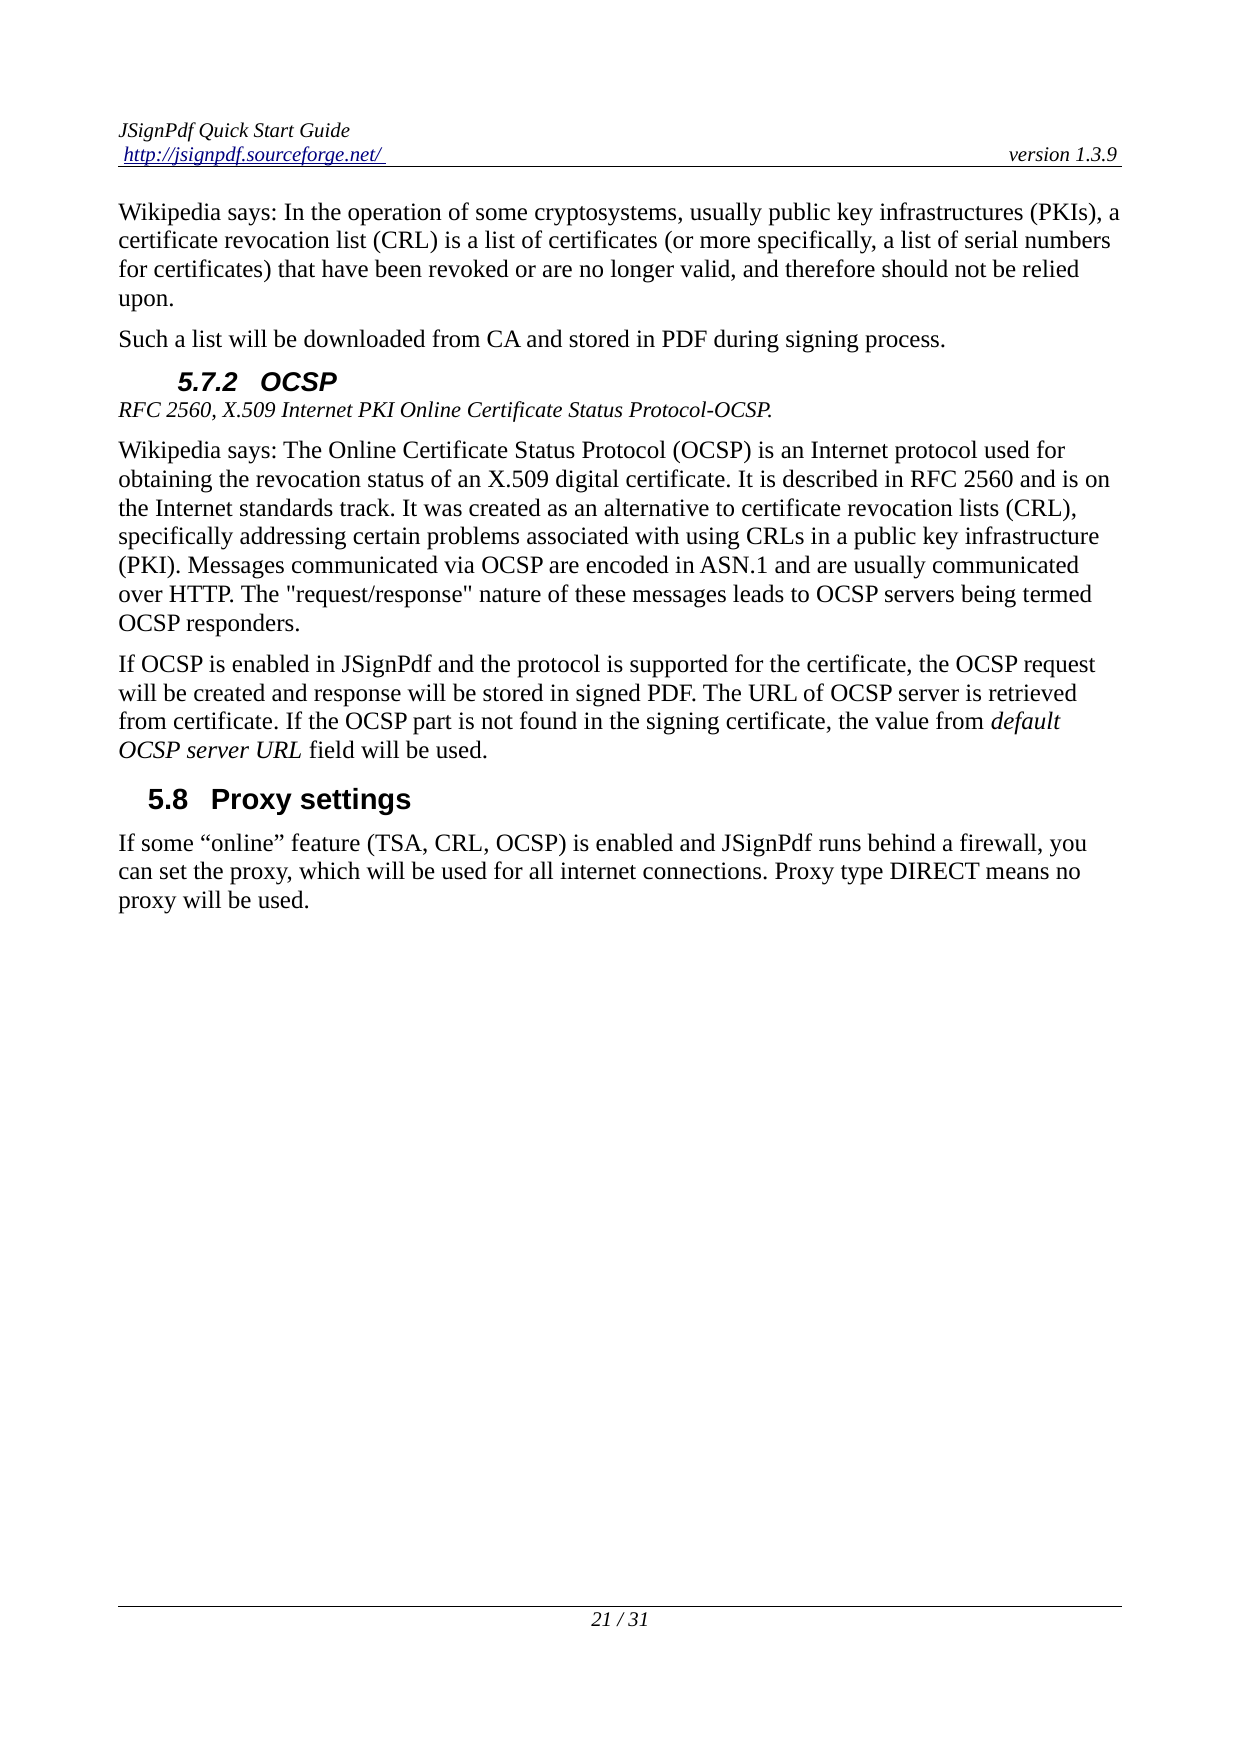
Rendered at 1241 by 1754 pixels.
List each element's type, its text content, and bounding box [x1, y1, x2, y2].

subtitle Proxy settings [148, 782, 1116, 816]
text RFC 2560, X.509 Internet PKI Online Certificate Status Protocol-OCSP. [118, 397, 1122, 423]
text Wikipedia says: In the operation of some cryptosystems, usually public key infrastructures (PKIs), a certificate revocation list (CRL) is a list of certificates (or more specifically, a list of serial numbers for certificates) that have been revoked or are no longer valid, and therefore should not be relied upon. [118, 197, 1122, 312]
text If some “online” feature (TSA, CRL, OCSP) is enabled and JSignPdf runs behind a firewall, you can set the proxy, which will be used for all internet connections. Proxy type DIRECT means no proxy will be used. [118, 828, 1122, 914]
subtitle OCSP [177, 366, 1122, 397]
text If OCSP is enabled in JSignPdf and the protocol is supported for the certificate, the OCSP request will be created and response will be stored in signed PDF. The URL of OCSP server is retrieved from certificate. If the OCSP part is not found in the signing certificate, the value from default OCSP server URL field will be used. [118, 649, 1122, 764]
text Wikipedia says: The Online Certificate Status Protocol (OCSP) is an Internet protocol used for obtaining the revocation status of an X.509 digital certificate. It is described in RFC 2560 and is on the Internet standards track. It was created as an alternative to certificate revocation lists (CRL), specifically addressing certain problems associated with using CRLs in a public key infrastructure (PKI). Messages communicated via OCSP are encoded in ASN.1 and are usually communicated over HTTP. The "request/response" nature of these messages leads to OCSP servers being termed OCSP responders. [118, 435, 1122, 636]
text Such a list will be downloaded from CA and stored in PDF during signing process. [118, 324, 1122, 353]
